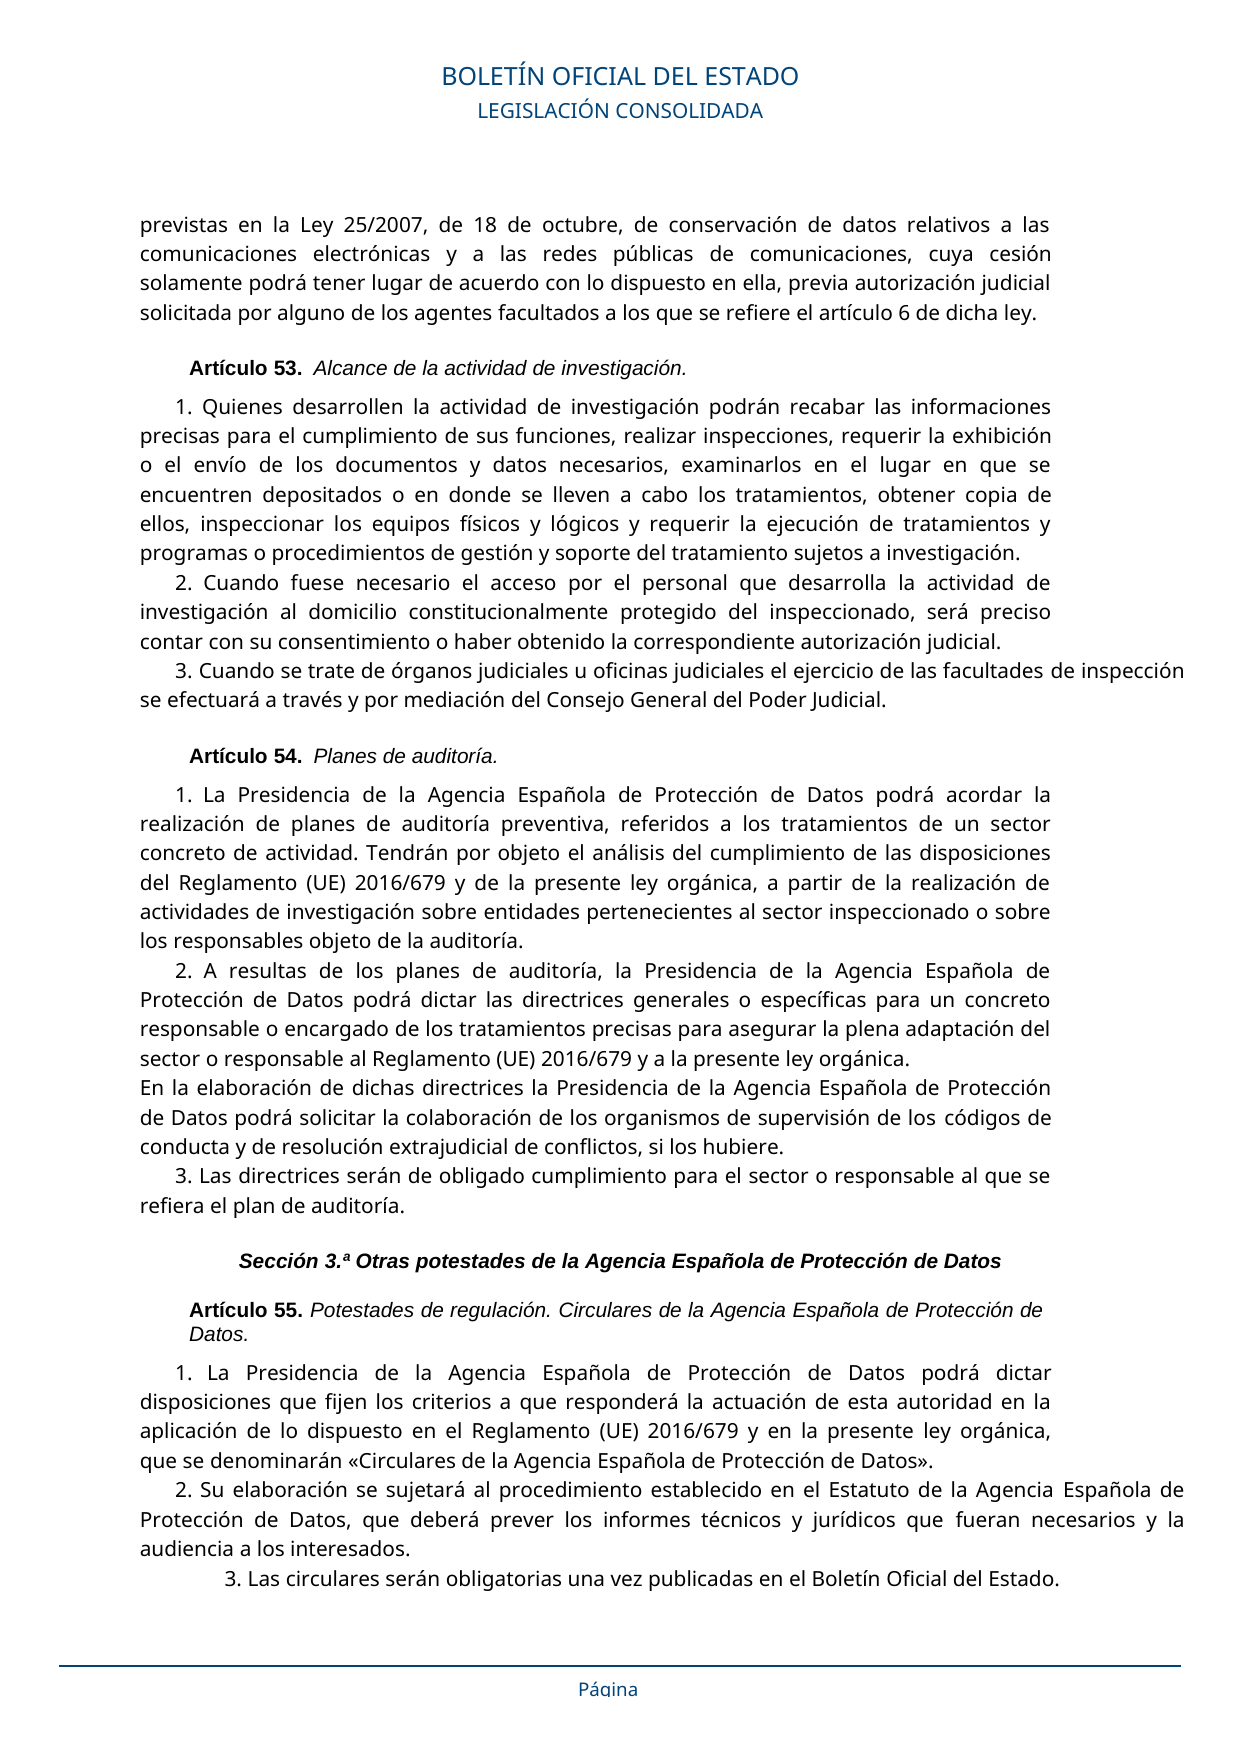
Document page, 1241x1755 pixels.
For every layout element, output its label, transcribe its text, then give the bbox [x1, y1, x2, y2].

text previstas en la Ley 25/2007, de 18 de octubre, de conservación de datos relativos a las comunicaciones electrónicas y a las redes públicas de comunicaciones, cuya cesión solamente podrá tener lugar de acuerdo con lo dispuesto en ella, previa autorización judicial solicitada por alguno de los agentes facultados a los que se refiere el artículo 6 de dicha ley. [139, 210, 1052, 326]
subtitle Sección 3.ª Otras potestades de la Agencia Española de Protección de Datos [239, 1249, 1184, 1273]
list Su elaboración se sujetará al procedimiento establecido en el Estatuto de la Agencia Española de Protección de Datos, que deberá prever los informes técnicos y jurídicos que fueran necesarios y la audiencia a los interesados. [139, 1476, 1184, 1563]
list Las circulares serán obligatorias una vez publicadas en el Boletín Oficial del Estado. [224, 1564, 1184, 1592]
text Artículo 55. Potestades de regulación. Circulares de la Agencia Española de Protección de Datos. [189, 1298, 1052, 1346]
list Cuando se trate de órganos judiciales u oficinas judiciales el ejercicio de las facultades de inspección se efectuará a través y por mediación del Consejo General del Poder Judicial. [139, 656, 1184, 714]
list Cuando fuese necesario el acceso por el personal que desarrolla la actividad de investigación al domicilio constitucionalmente protegido del inspeccionado, será preciso contar con su consentimiento o haber obtenido la correspondiente autorización judicial. [139, 568, 1052, 655]
list A resultas de los planes de auditoría, la Presidencia de la Agencia Española de Protección de Datos podrá dictar las directrices generales o específicas para un concreto responsable o encargado de los tratamientos precisas para asegurar la plena adaptación del sector o responsable al Reglamento (UE) 2016/679 y a la presente ley orgánica. [139, 956, 1052, 1072]
list Las directrices serán de obligado cumplimiento para el sector o responsable al que se refiera el plan de auditoría. [139, 1162, 1052, 1219]
text En la elaboración de dichas directrices la Presidencia de la Agencia Española de Protección de Datos podrá solicitar la colaboración de los organismos de supervisión de los códigos de conducta y de resolución extrajudicial de conflictos, si los hubiere. [139, 1073, 1052, 1161]
list Quienes desarrollen la actividad de investigación podrán recabar las informaciones precisas para el cumplimiento de sus funciones, realizar inspecciones, requerir la exhibición o el envío de los documentos y datos necesarios, examinarlos en el lugar en que se encuentren depositados o en donde se lleven a cabo los tratamientos, obtener copia de ellos, inspeccionar los equipos físicos y lógicos y requerir la ejecución de tratamientos y programas o procedimientos de gestión y soporte del tratamiento sujetos a investigación. [139, 392, 1052, 567]
text Artículo 54. Planes de auditoría. [189, 744, 1184, 768]
list La Presidencia de la Agencia Española de Protección de Datos podrá dictar disposiciones que fijen los criterios a que responderá la actuación de esta autoridad en la aplicación de lo dispuesto en el Reglamento (UE) 2016/679 y en la presente ley orgánica, que se denominarán «Circulares de la Agencia Española de Protección de Datos». [139, 1358, 1052, 1474]
list La Presidencia de la Agencia Española de Protección de Datos podrá acordar la realización de planes de auditoría preventiva, referidos a los tratamientos de un sector concreto de actividad. Tendrán por objeto el análisis del cumplimiento de las disposiciones del Reglamento (UE) 2016/679 y de la presente ley orgánica, a partir de la realización de actividades de investigación sobre entidades pertenecientes al sector inspeccionado o sobre los responsables objeto de la auditoría. [139, 780, 1052, 955]
text Artículo 53. Alcance de la actividad de investigación. [189, 356, 1184, 380]
